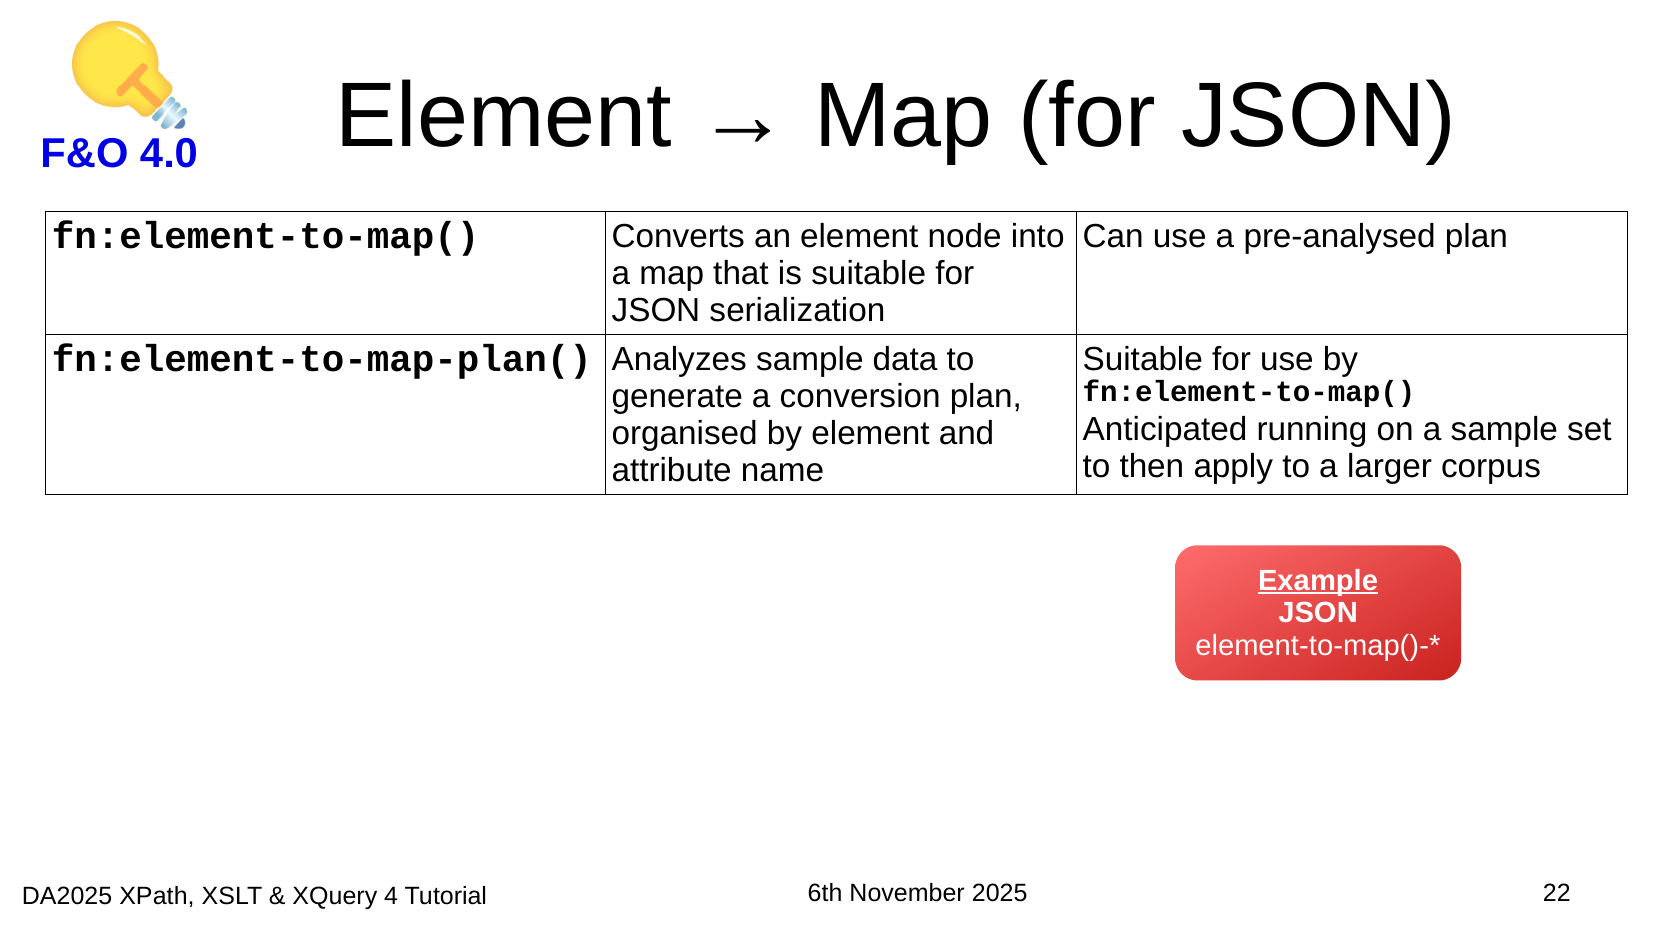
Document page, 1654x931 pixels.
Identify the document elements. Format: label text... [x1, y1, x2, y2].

picture [72, 21, 187, 129]
table_cell Analyzes sample data to generate a conversion plan, organised by element and attribute name [606, 335, 1076, 494]
title Element → Map (for JSON) [222, 37, 1571, 193]
text_box Example JSON element-to-map()-* [1175, 545, 1462, 681]
table_cell fn:element-to-map-plan() [46, 335, 605, 494]
table_cell Suitable for use by fn:element-to-map() Anticipated running on a sample set to then apply to a larger corpus [1077, 335, 1627, 494]
table_header Can use a pre-analysed plan [1077, 212, 1627, 334]
table_header Converts an element node into a map that is suitable for JSON serialization [606, 212, 1076, 334]
table_header fn:element-to-map() [46, 212, 605, 334]
